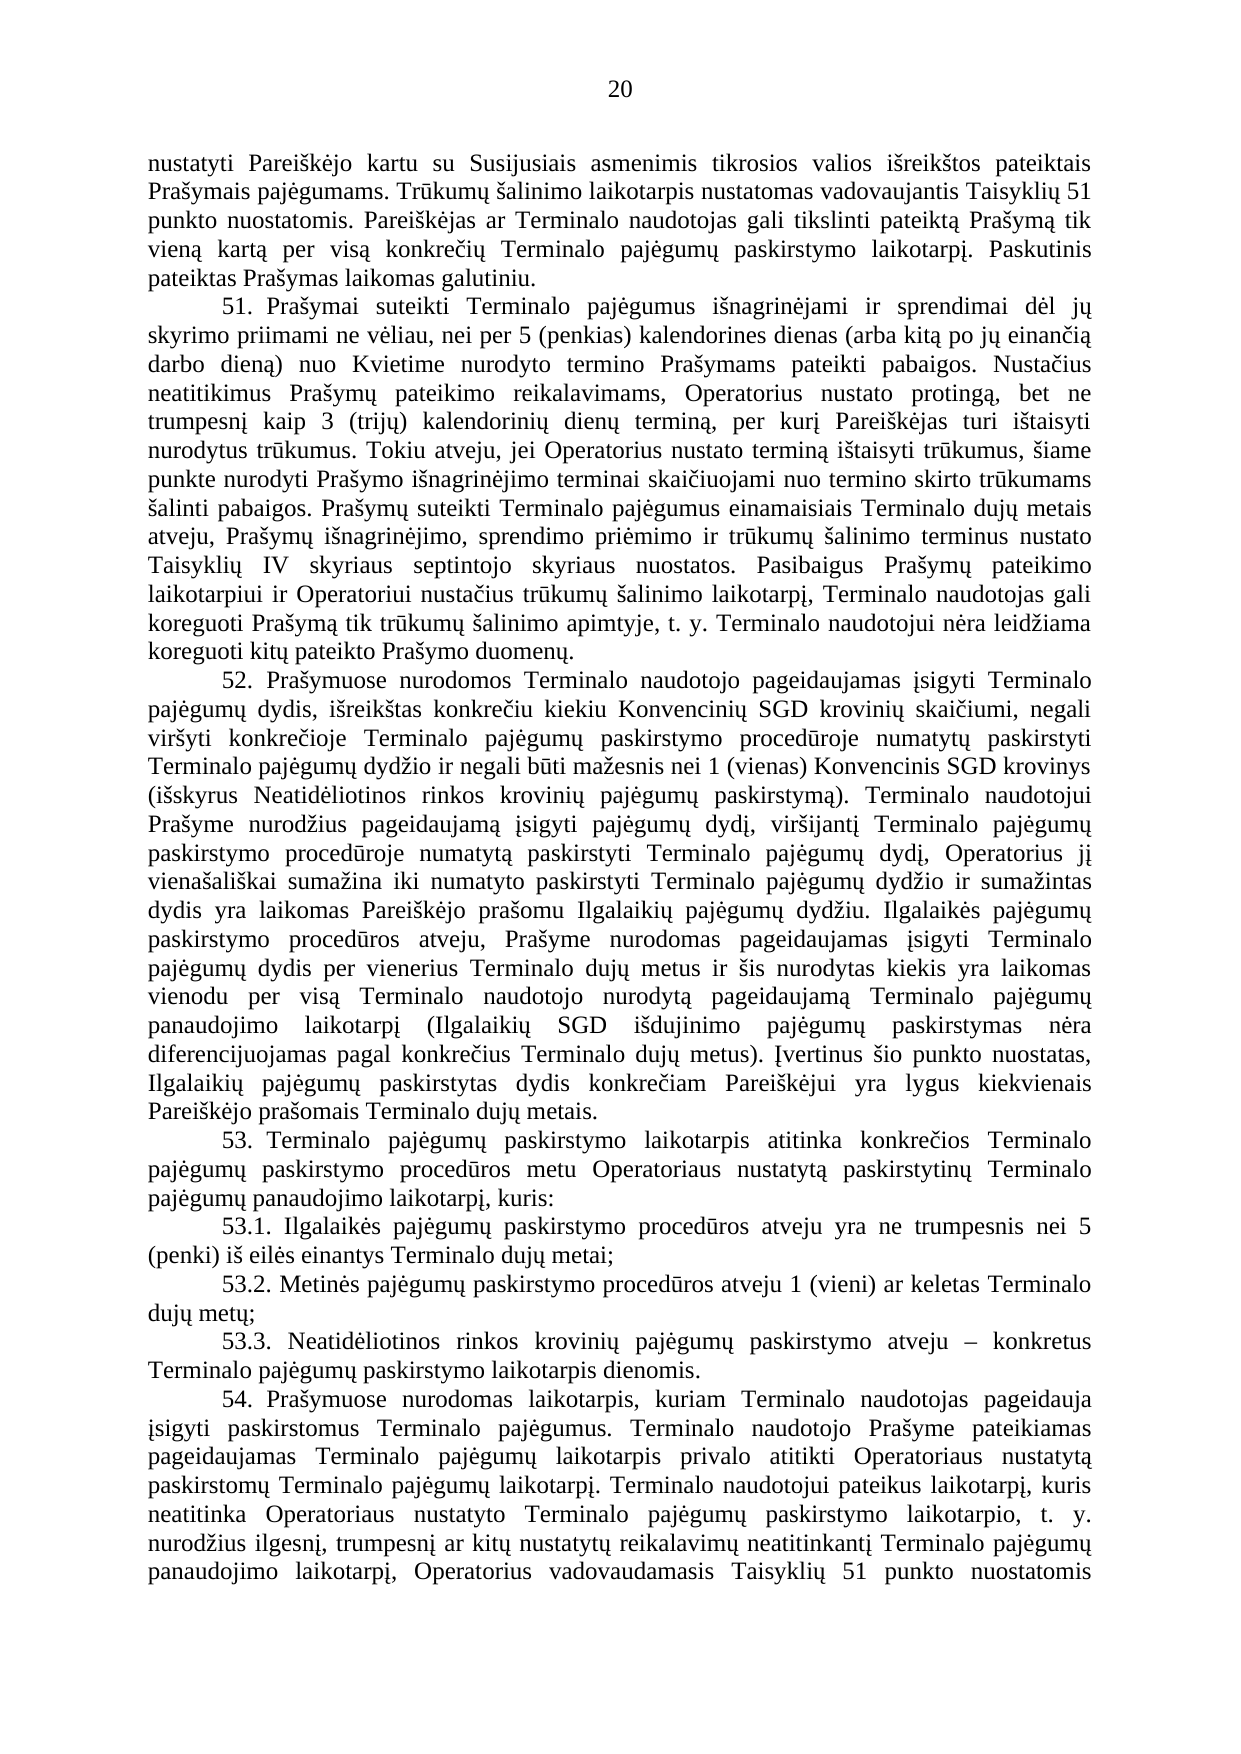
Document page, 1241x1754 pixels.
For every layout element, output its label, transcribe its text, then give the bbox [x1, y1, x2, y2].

text 53.2. Metinės pajėgumų paskirstymo procedūros atveju 1 (vieni) ar keletas Terminalo dujų metų; [148, 1269, 1092, 1326]
text 53.1. Ilgalaikės pajėgumų paskirstymo procedūros atveju yra ne trumpesnis nei 5 (penki) iš eilės einantys Terminalo dujų metai; [148, 1211, 1092, 1269]
text 51. Prašymai suteikti Terminalo pajėgumus išnagrinėjami ir sprendimai dėl jų skyrimo priimami ne vėliau, nei per 5 (penkias) kalendorines dienas (arba kitą po jų einančią darbo dieną) nuo Kvietime nurodyto termino Prašymams pateikti pabaigos. Nustačius neatitikimus Prašymų pateikimo reikalavimams, Operatorius nustato protingą, bet ne trumpesnį kaip 3 (trijų) kalendorinių dienų terminą, per kurį Pareiškėjas turi ištaisyti nurodytus trūkumus. Tokiu atveju, jei Operatorius nustato terminą ištaisyti trūkumus, šiame punkte nurodyti Prašymo išnagrinėjimo terminai skaičiuojami nuo termino skirto trūkumams šalinti pabaigos. Prašymų suteikti Terminalo pajėgumus einamaisiais Terminalo dujų metais atveju, Prašymų išnagrinėjimo, sprendimo priėmimo ir trūkumų šalinimo terminus nustato Taisyklių IV skyriaus septintojo skyriaus nuostatos. Pasibaigus Prašymų pateikimo laikotarpiui ir Operatoriui nustačius trūkumų šalinimo laikotarpį, Terminalo naudotojas gali koreguoti Prašymą tik trūkumų šalinimo apimtyje, t. y. Terminalo naudotojui nėra leidžiama koreguoti kitų pateikto Prašymo duomenų. [148, 291, 1092, 665]
text 53. Terminalo pajėgumų paskirstymo laikotarpis atitinka konkrečios Terminalo pajėgumų paskirstymo procedūros metu Operatoriaus nustatytą paskirstytinų Terminalo pajėgumų panaudojimo laikotarpį, kuris: [148, 1125, 1092, 1211]
text 52. Prašymuose nurodomos Terminalo naudotojo pageidaujamas įsigyti Terminalo pajėgumų dydis, išreikštas konkrečiu kiekiu Konvencinių SGD krovinių skaičiumi, negali viršyti konkrečioje Terminalo pajėgumų paskirstymo procedūroje numatytų paskirstyti Terminalo pajėgumų dydžio ir negali būti mažesnis nei 1 (vienas) Konvencinis SGD krovinys (išskyrus Neatidėliotinos rinkos krovinių pajėgumų paskirstymą). Terminalo naudotojui Prašyme nurodžius pageidaujamą įsigyti pajėgumų dydį, viršijantį Terminalo pajėgumų paskirstymo procedūroje numatytą paskirstyti Terminalo pajėgumų dydį, Operatorius jį vienašališkai sumažina iki numatyto paskirstyti Terminalo pajėgumų dydžio ir sumažintas dydis yra laikomas Pareiškėjo prašomu Ilgalaikių pajėgumų dydžiu. Ilgalaikės pajėgumų paskirstymo procedūros atveju, Prašyme nurodomas pageidaujamas įsigyti Terminalo pajėgumų dydis per vienerius Terminalo dujų metus ir šis nurodytas kiekis yra laikomas vienodu per visą Terminalo naudotojo nurodytą pageidaujamą Terminalo pajėgumų panaudojimo laikotarpį (Ilgalaikių SGD išdujinimo pajėgumų paskirstymas nėra diferencijuojamas pagal konkrečius Terminalo dujų metus). Įvertinus šio punkto nuostatas, Ilgalaikių pajėgumų paskirstytas dydis konkrečiam Pareiškėjui yra lygus kiekvienais Pareiškėjo prašomais Terminalo dujų metais. [148, 665, 1092, 1125]
text nustatyti Pareiškėjo kartu su Susijusiais asmenimis tikrosios valios išreikštos pateiktais Prašymais pajėgumams. Trūkumų šalinimo laikotarpis nustatomas vadovaujantis Taisyklių 51 punkto nuostatomis. Pareiškėjas ar Terminalo naudotojas gali tikslinti pateiktą Prašymą tik vieną kartą per visą konkrečių Terminalo pajėgumų paskirstymo laikotarpį. Paskutinis pateiktas Prašymas laikomas galutiniu. [148, 148, 1092, 291]
text 54. Prašymuose nurodomas laikotarpis, kuriam Terminalo naudotojas pageidauja įsigyti paskirstomus Terminalo pajėgumus. Terminalo naudotojo Prašyme pateikiamas pageidaujamas Terminalo pajėgumų laikotarpis privalo atitikti Operatoriaus nustatytą paskirstomų Terminalo pajėgumų laikotarpį. Terminalo naudotojui pateikus laikotarpį, kuris neatitinka Operatoriaus nustatyto Terminalo pajėgumų paskirstymo laikotarpio, t. y. nurodžius ilgesnį, trumpesnį ar kitų nustatytų reikalavimų neatitinkantį Terminalo pajėgumų panaudojimo laikotarpį, Operatorius vadovaudamasis Taisyklių 51 punkto nuostatomis [148, 1384, 1092, 1585]
text 53.3. Neatidėliotinos rinkos krovinių pajėgumų paskirstymo atveju – konkretus Terminalo pajėgumų paskirstymo laikotarpis dienomis. [148, 1326, 1092, 1384]
